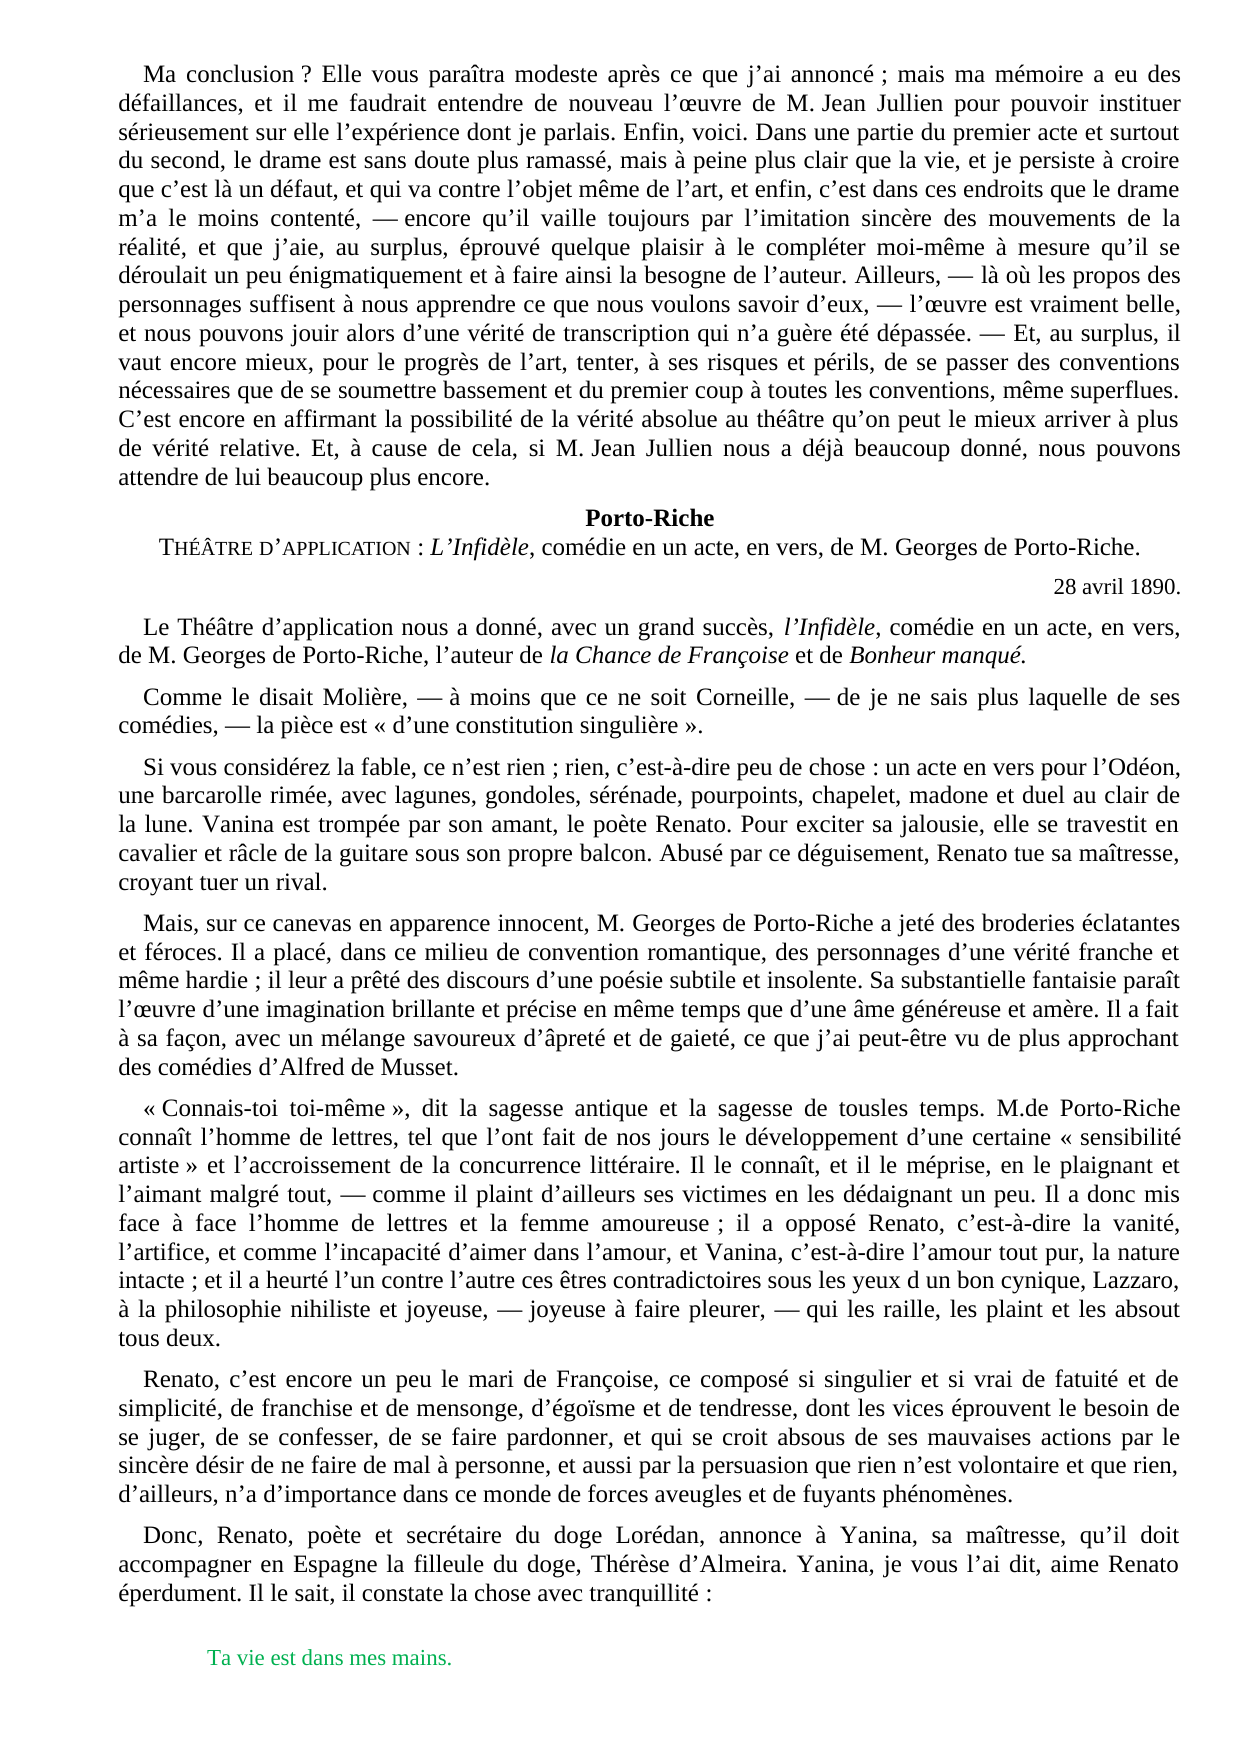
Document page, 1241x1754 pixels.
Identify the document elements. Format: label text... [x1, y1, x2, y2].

text Si vous considérez la fable, ce n’est rien ; rien, c’est-à-dire peu de chose : un acte en vers pour l’Odéon, une barcarolle rimée, avec lagunes, gondoles, sérénade, pourpoints, chapelet, madone et duel au clair de la lune. Vanina est trompée par son amant, le poète Renato. Pour exciter sa jalousie, elle se travestit en cavalier et râcle de la guitare sous son propre balcon. Abusé par ce déguisement, Renato tue sa maîtresse, croyant tuer un rival. [118, 752, 1181, 895]
text 28 avril 1890. [118, 573, 1181, 599]
text Renato, c’est encore un peu le mari de Françoise, ce composé si singulier et si vrai de fatuité et de simplicité, de franchise et de mensonge, d’égoïsme et de tendresse, dont les vices éprouvent le besoin de se juger, de se confesser, de se faire pardonner, et qui se croit absous de ses mauvaises actions par le sincère désir de ne faire de mal à personne, et aussi par la persuasion que rien n’est volontaire et que rien, d’ailleurs, n’a d’importance dans ce monde de forces aveugles et de fuyants phénomènes. [118, 1364, 1181, 1508]
text Le Théâtre d’application nous a donné, avec un grand succès, l’Infidèle, comédie en un acte, en vers, de M. Georges de Porto-Riche, l’auteur de la Chance de Françoise et de Bonheur manqué. [118, 612, 1181, 669]
text « Connais-toi toi-même », dit la sagesse antique et la sagesse de tousles temps. M.de Porto-Riche connaît l’homme de lettres, tel que l’ont fait de nos jours le développement d’une certaine « sensibilité artiste » et l’accroissement de la concurrence littéraire. Il le connaît, et il le méprise, en le plaignant et l’aimant malgré tout, — comme il plaint d’ailleurs ses victimes en les dédaignant un peu. Il a donc mis face à face l’homme de lettres et la femme amoureuse ; il a opposé Renato, c’est-à-dire la vanité, l’artifice, et comme l’incapacité d’aimer dans l’amour, et Vanina, c’est-à-dire l’amour tout pur, la nature intacte ; et il a heurté l’un contre l’autre ces êtres contradictoires sous les yeux d un bon cynique, Lazzaro, à la philosophie nihiliste et joyeuse, — joyeuse à faire pleurer, — qui les raille, les plaint et les absout tous deux. [118, 1093, 1181, 1352]
subtitle Théâtre d’application : L’Infidèle, comédie en un acte, en vers, de M. Georges de Porto-Riche. [118, 532, 1181, 560]
text Donc, Renato, poète et secrétaire du doge Lorédan, annonce à Yanina, sa maîtresse, qu’il doit accompagner en Espagne la filleule du doge, Thérèse d’Almeira. Yanina, je vous l’ai dit, aime Renato éperdument. Il le sait, il constate la chose avec tranquillité : [118, 1520, 1181, 1607]
subtitle Porto-Riche [118, 503, 1181, 532]
text Ta vie est dans mes mains. [207, 1644, 1181, 1671]
text Comme le disait Molière, — à moins que ce ne soit Corneille, — de je ne sais plus laquelle de ses comédies, — la pièce est « d’une constitution singulière ». [118, 682, 1181, 739]
text Mais, sur ce canevas en apparence innocent, M. Georges de Porto-Riche a jeté des broderies éclatantes et féroces. Il a placé, dans ce milieu de convention romantique, des personnages d’une vérité franche et même hardie ; il leur a prêté des discours d’une poésie subtile et insolente. Sa substantielle fantaisie paraît l’œuvre d’une imagination brillante et précise en même temps que d’une âme généreuse et amère. Il a fait à sa façon, avec un mélange savoureux d’âpreté et de gaieté, ce que j’ai peut-être vu de plus approchant des comédies d’Alfred de Musset. [118, 908, 1181, 1080]
text Ma conclusion ? Elle vous paraîtra modeste après ce que j’ai annoncé ; mais ma mémoire a eu des défaillances, et il me faudrait entendre de nouveau l’œuvre de M. Jean Jullien pour pouvoir instituer sérieusement sur elle l’expérience dont je parlais. Enfin, voici. Dans une partie du premier acte et surtout du second, le drame est sans doute plus ramassé, mais à peine plus clair que la vie, et je persiste à croire que c’est là un défaut, et qui va contre l’objet même de l’art, et enfin, c’est dans ces endroits que le drame m’a le moins contenté, — encore qu’il vaille toujours par l’imitation sincère des mouvements de la réalité, et que j’aie, au surplus, éprouvé quelque plaisir à le compléter moi-même à mesure qu’il se déroulait un peu énigmatiquement et à faire ainsi la besogne de l’auteur. Ailleurs, — là où les propos des personnages suffisent à nous apprendre ce que nous voulons savoir d’eux, — l’œuvre est vraiment belle, et nous pouvons jouir alors d’une vérité de transcription qui n’a guère été dépassée. — Et, au surplus, il vaut encore mieux, pour le progrès de l’art, tenter, à ses risques et périls, de se passer des conventions nécessaires que de se soumettre bassement et du premier coup à toutes les conventions, même superflues. C’est encore en affirmant la possibilité de la vérité absolue au théâtre qu’on peut le mieux arriver à plus de vérité relative. Et, à cause de cela, si M. Jean Jullien nous a déjà beaucoup donné, nous pouvons attendre de lui beaucoup plus encore. [118, 59, 1181, 490]
